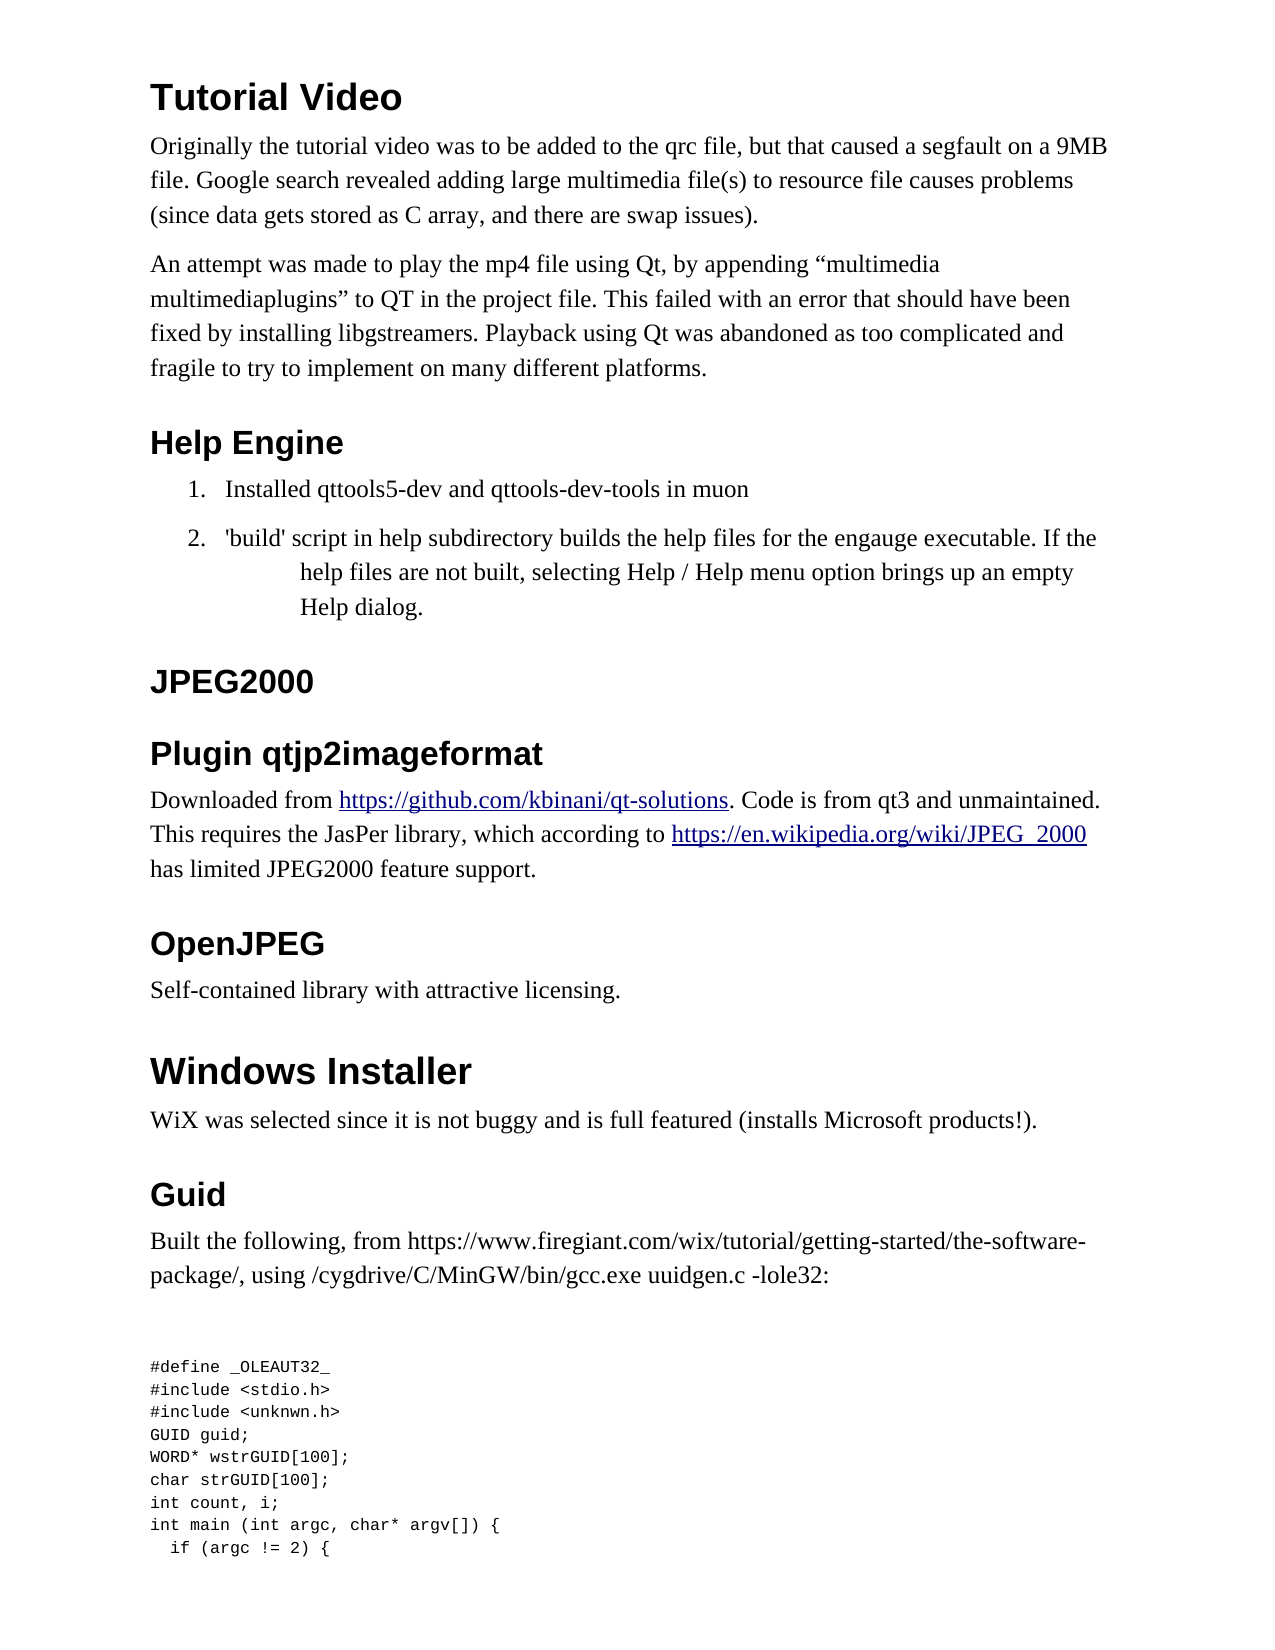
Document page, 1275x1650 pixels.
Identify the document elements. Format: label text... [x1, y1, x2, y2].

subtitle Guid [150, 1175, 1125, 1213]
text An attempt was made to play the mp4 file using Qt, by appending “multimedia multimediaplugins” to QT in the project file. This failed with an error that should have been fixed by installing libgstreamers. Playback using Qt was abandoned as too complicated and fragile to try to implement on many different platforms. [150, 249, 1125, 381]
text Originally the tutorial video was to be added to the qrc file, but that caused a segfault on a 9MB file. Google search revealed adding large multimedia file(s) to resource file causes problems (since data gets stored as C array, and there are swap issues). [150, 131, 1125, 229]
text GUID guid; [150, 1426, 1125, 1445]
subtitle JPEG2000 [150, 662, 1125, 700]
text Built the following, from https://www.firegiant.com/wix/tutorial/getting-started/the-software-package/, using /cygdrive/C/MinGW/bin/gcc.exe uuidgen.c -lole32: [150, 1226, 1125, 1289]
text #include <unknwn.h> [150, 1404, 1125, 1423]
text WiX was selected since it is not buggy and is full featured (installs Microsoft products!). [150, 1105, 1125, 1134]
text int count, i; [150, 1494, 1125, 1513]
subtitle Plugin qtjp2imageformat [150, 733, 1125, 772]
text int main (int argc, char* argv[]) { [150, 1517, 1125, 1536]
text Downloaded from https://github.com/kbinani/qt-solutions. Code is from qt3 and unmaintained. This requires the JasPer library, which according to https://en.wikipedia.org/wiki/JPEG_2000 has limited JPEG2000 feature support. [150, 785, 1125, 882]
list Installed qttools5-dev and qttools-dev-tools in muon [187, 474, 1125, 502]
text #define _OLEAUT32_ [150, 1358, 1125, 1377]
subtitle Tutorial Video [150, 75, 1125, 119]
list 'build' script in help subdirectory builds the help files for the engauge executable. If the help files are not built, selecting Help / Help menu option brings up an empty Help dialog. [187, 523, 1125, 620]
text WORD* wstrGUID[100]; [150, 1449, 1125, 1468]
text #include <stdio.h> [150, 1381, 1125, 1400]
subtitle Windows Installer [150, 1049, 1125, 1092]
subtitle OpenJPEG [150, 923, 1125, 962]
text Self-contained library with attractive licensing. [150, 975, 1125, 1003]
text if (argc != 2) { [150, 1539, 1125, 1558]
text char strGUID[100]; [150, 1472, 1125, 1490]
subtitle Help Engine [150, 422, 1125, 461]
